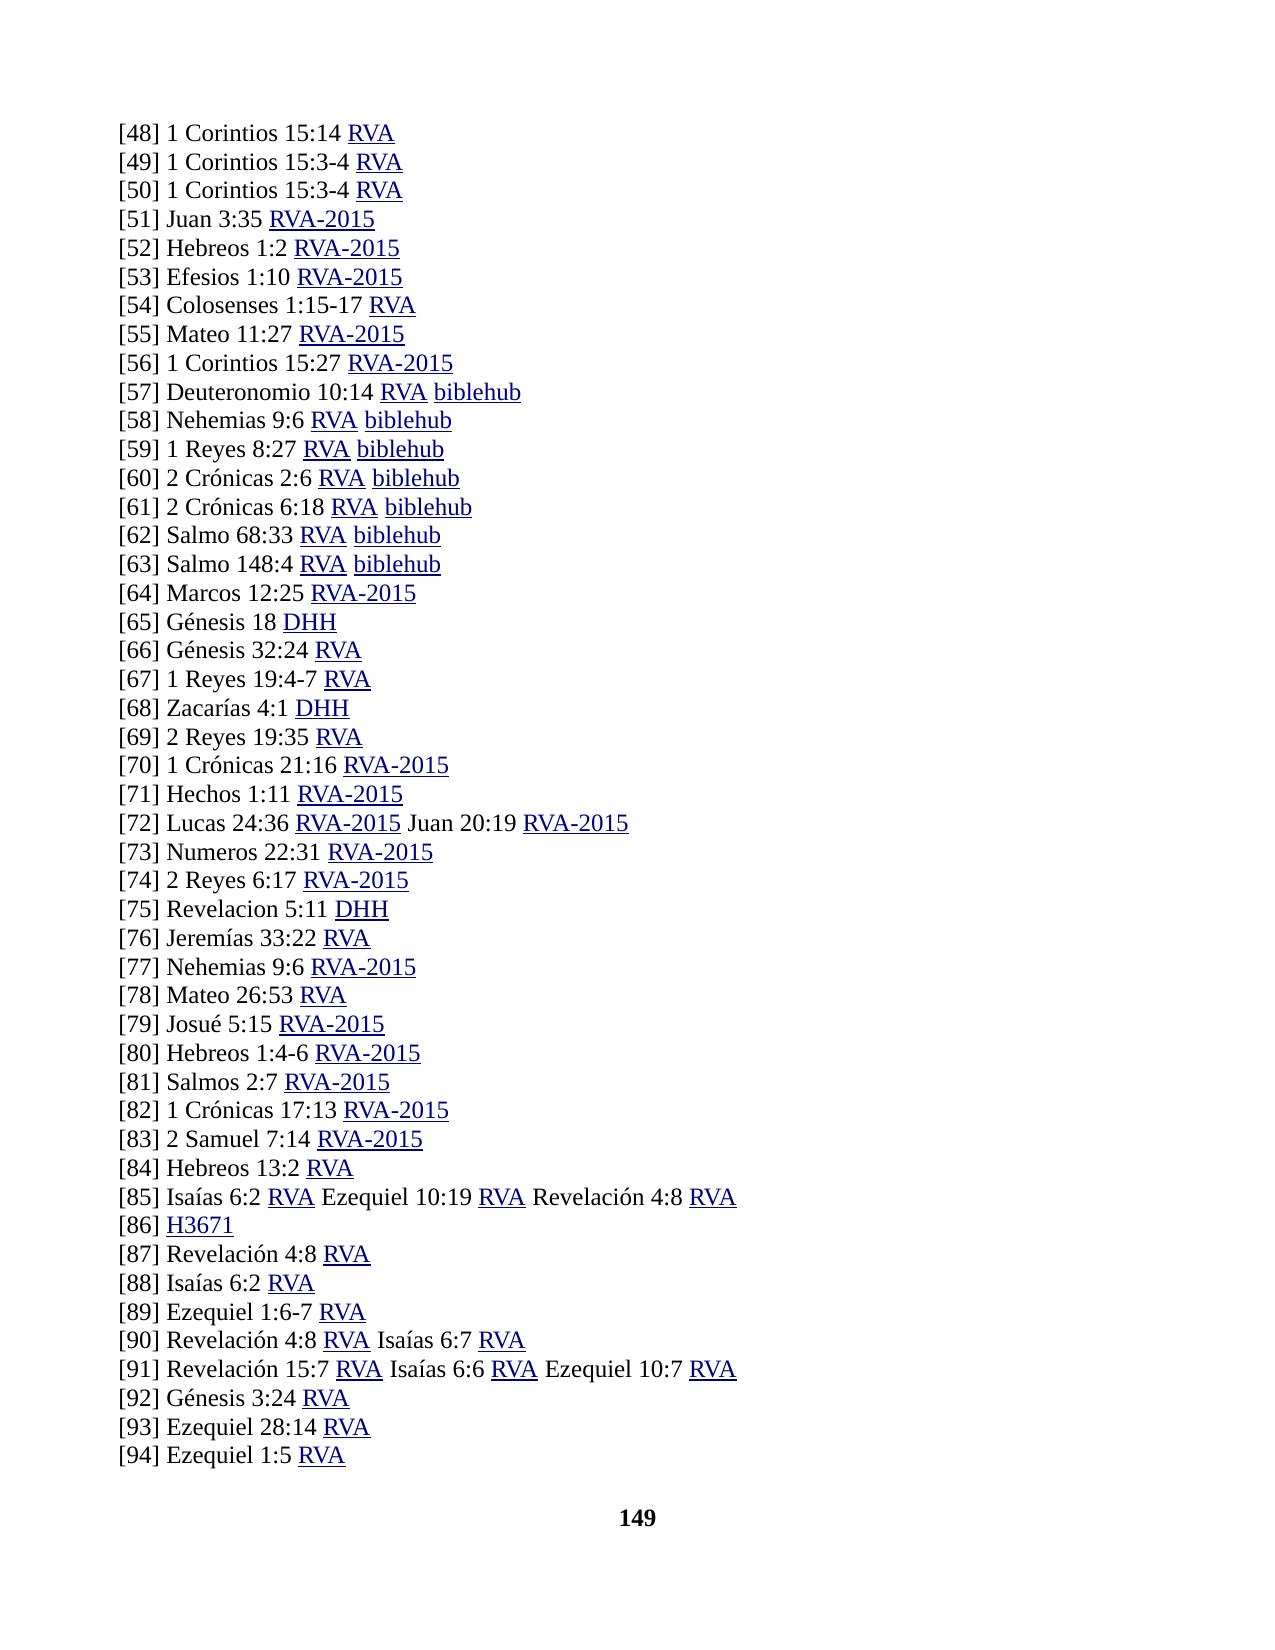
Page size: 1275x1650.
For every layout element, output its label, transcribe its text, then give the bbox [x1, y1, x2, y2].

text 1 Corintios 15:27 RVA-2015 [118, 348, 1157, 377]
text Salmos 2:7 RVA-2015 [118, 1067, 1157, 1096]
text Salmo 148:4 RVA biblehub [118, 549, 1157, 578]
text Hebreos 1:4-6 RVA-2015 [118, 1038, 1157, 1067]
text 2 Reyes 19:35 RVA [118, 722, 1157, 751]
text Salmo 68:33 RVA biblehub [118, 521, 1157, 549]
text 1 Reyes 19:4-7 RVA [118, 664, 1157, 693]
text Isaías 6:2 RVA [118, 1268, 1157, 1297]
text 2 Samuel 7:14 RVA-2015 [118, 1124, 1157, 1153]
text Ezequiel 1:6-7 RVA [118, 1297, 1157, 1326]
text 1 Reyes 8:27 RVA biblehub [118, 434, 1157, 463]
text 1 Crónicas 21:16 RVA-2015 [118, 751, 1157, 779]
text 2 Crónicas 6:18 RVA biblehub [118, 492, 1157, 521]
text Revelación 4:8 RVA Isaías 6:7 RVA [118, 1326, 1157, 1354]
text Hechos 1:11 RVA-2015 [118, 779, 1157, 808]
text Ezequiel 1:5 RVA [118, 1441, 1157, 1469]
text Génesis 32:24 RVA [118, 636, 1157, 664]
text Lucas 24:36 RVA-2015 Juan 20:19 RVA-2015 [118, 808, 1157, 837]
text 2 Reyes 6:17 RVA-2015 [118, 866, 1157, 894]
text Génesis 3:24 RVA [118, 1383, 1157, 1412]
text Zacarías 4:1 DHH [118, 693, 1157, 722]
text 1 Corintios 15:14 RVA [118, 118, 1157, 147]
text 1 Corintios 15:3-4 RVA [118, 147, 1157, 176]
text Revelación 15:7 RVA Isaías 6:6 RVA Ezequiel 10:7 RVA [118, 1354, 1157, 1383]
text Génesis 18 DHH [118, 607, 1157, 636]
text Nehemias 9:6 RVA-2015 [118, 952, 1157, 981]
text Nehemias 9:6 RVA biblehub [118, 406, 1157, 434]
text Mateo 11:27 RVA-2015 [118, 319, 1157, 348]
text Numeros 22:31 RVA-2015 [118, 837, 1157, 866]
text Jeremías 33:22 RVA [118, 923, 1157, 952]
text H3671 [118, 1211, 1157, 1239]
text 1 Corintios 15:3-4 RVA [118, 176, 1157, 204]
text Josué 5:15 RVA-2015 [118, 1009, 1157, 1038]
text Revelacion 5:11 DHH [118, 894, 1157, 923]
text Deuteronomio 10:14 RVA biblehub [118, 377, 1157, 406]
text Ezequiel 28:14 RVA [118, 1412, 1157, 1441]
text Revelación 4:8 RVA [118, 1239, 1157, 1268]
text Mateo 26:53 RVA [118, 981, 1157, 1009]
text Juan 3:35 RVA-2015 [118, 204, 1157, 233]
text Hebreos 13:2 RVA [118, 1153, 1157, 1182]
text Marcos 12:25 RVA-2015 [118, 578, 1157, 607]
text Isaías 6:2 RVA Ezequiel 10:19 RVA Revelación 4:8 RVA [118, 1182, 1157, 1211]
text Efesios 1:10 RVA-2015 [118, 262, 1157, 291]
text Colosenses 1:15-17 RVA [118, 291, 1157, 319]
text Hebreos 1:2 RVA-2015 [118, 233, 1157, 262]
text 1 Crónicas 17:13 RVA-2015 [118, 1096, 1157, 1124]
text 2 Crónicas 2:6 RVA biblehub [118, 463, 1157, 492]
